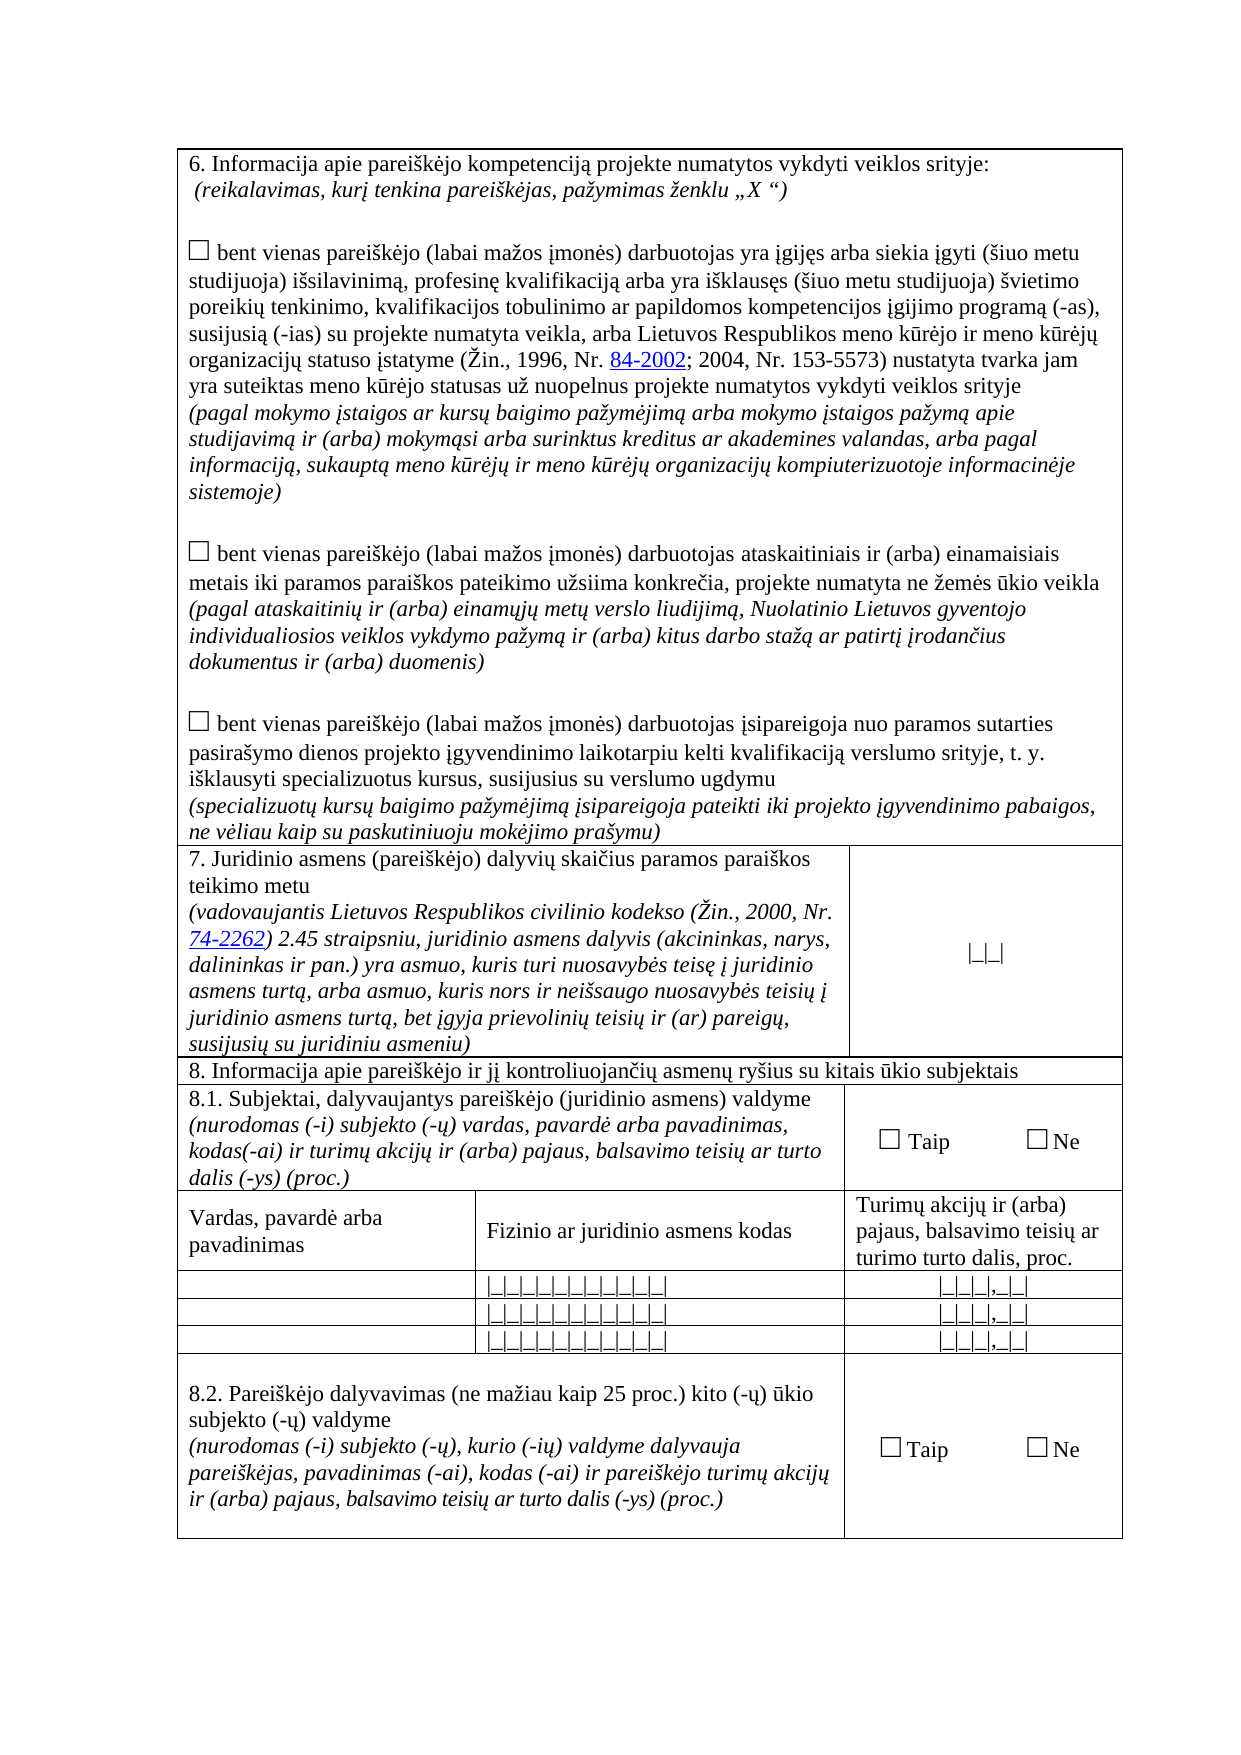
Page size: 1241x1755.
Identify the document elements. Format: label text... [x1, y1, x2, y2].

table_cell [178, 1326, 475, 1352]
table_cell |_|_|_|_|_|_|_|_|_|_|_| [476, 1326, 844, 1352]
table_cell |_|_| [850, 846, 1122, 1056]
table_cell □ Taip [845, 1354, 984, 1538]
table_cell □ Taip [845, 1085, 984, 1190]
table_cell |_|_|_|,_|_| [845, 1271, 1122, 1298]
table_cell □ Ne [985, 1354, 1122, 1538]
table_cell |_|_|_|,_|_| [845, 1326, 1122, 1352]
table_cell |_|_|_|_|_|_|_|_|_|_|_| [476, 1271, 844, 1298]
table_cell [178, 1299, 475, 1325]
table_cell 8.1. Subjektai, dalyvaujantys pareiškėjo (juridinio asmens) valdyme (nurodomas (-i) subjekto (-ų) vardas, pavardė arba pavadinimas, kodas(-ai) ir turimų akcijų ir (arba) pajaus, balsavimo teisių ar turto dalis (-ys) (proc.) [178, 1085, 844, 1190]
table_cell □ Ne [985, 1085, 1122, 1190]
table_cell |_|_|_|_|_|_|_|_|_|_|_| [476, 1299, 844, 1325]
table_cell 8.2. Pareiškėjo dalyvavimas (ne mažiau kaip 25 proc.) kito (-ų) ūkio subjekto (-ų) valdyme (nurodomas (-i) subjekto (-ų), kurio (-ių) valdyme dalyvauja pareiškėjas, pavadinimas (-ai), kodas (-ai) ir pareiškėjo turimų akcijų ir (arba) pajaus, balsavimo teisių ar turto dalis (-ys) (proc.) [178, 1354, 844, 1538]
table_cell 7. Juridinio asmens (pareiškėjo) dalyvių skaičius paramos paraiškos teikimo metu (vadovaujantis Lietuvos Respublikos civilinio kodekso (Žin., 2000, Nr. 74-2262) 2.45 straipsniu, juridinio asmens dalyvis (akcininkas, narys, dalininkas ir pan.) yra asmuo, kuris turi nuosavybės teisę į juridinio asmens turtą, arba asmuo, kuris nors ir neišsaugo nuosavybės teisių į juridinio asmens turtą, bet įgyja prievolinių teisių ir (ar) pareigų, susijusių su juridiniu asmeniu) [178, 846, 849, 1056]
table_cell [178, 1271, 475, 1298]
table_cell Turimų akcijų ir (arba) pajaus, balsavimo teisių ar turimo turto dalis, proc. [845, 1191, 1122, 1270]
table_cell Fizinio ar juridinio asmens kodas [476, 1191, 844, 1270]
table_cell Vardas, pavardė arba pavadinimas [178, 1191, 475, 1270]
table_cell 6. Informacija apie pareiškėjo kompetenciją projekte numatytos vykdyti veiklos srityje: (reikalavimas, kurį tenkina pareiškėjas, pažymimas ženklu „X “) □ bent vienas pareiškėjo (labai mažos įmonės) darbuotojas yra įgijęs arba siekia įgyti (šiuo metu studijuoja) išsilavinimą, profesinę kvalifikaciją arba yra išklausęs (šiuo metu studijuoja) švietimo poreikių tenkinimo, kvalifikacijos tobulinimo ar papildomos kompetencijos įgijimo programą (-as), susijusią (-ias) su projekte numatyta veikla, arba Lietuvos Respublikos meno kūrėjo ir meno kūrėjų organizacijų statuso įstatyme (Žin., 1996, Nr. 84-2002; 2004, Nr. 153-5573) nustatyta tvarka jam yra suteiktas meno kūrėjo statusas už nuopelnus projekte numatytos vykdyti veiklos srityje (pagal mokymo įstaigos ar kursų baigimo pažymėjimą arba mokymo įstaigos pažymą apie studijavimą ir (arba) mokymąsi arba surinktus kreditus ar akademines valandas, arba pagal informaciją, sukauptą meno kūrėjų ir meno kūrėjų organizacijų kompiuterizuotoje informacinėje sistemoje) □ bent vienas pareiškėjo (labai mažos įmonės) darbuotojas ataskaitiniais ir (arba) einamaisiais metais iki paramos paraiškos pateikimo užsiima konkrečia, projekte numatyta ne žemės ūkio veikla (pagal ataskaitinių ir (arba) einamųjų metų verslo liudijimą, Nuolatinio Lietuvos gyventojo individualiosios veiklos vykdymo pažymą ir (arba) kitus darbo stažą ar patirtį įrodančius dokumentus ir (arba) duomenis) □ bent vienas pareiškėjo (labai mažos įmonės) darbuotojas įsipareigoja nuo paramos sutarties pasirašymo dienos projekto įgyvendinimo laikotarpiu kelti kvalifikaciją verslumo srityje, t. y. išklausyti specializuotus kursus, susijusius su verslumo ugdymu (specializuotų kursų baigimo pažymėjimą įsipareigoja pateikti iki projekto įgyvendinimo pabaigos, ne vėliau kaip su paskutiniuoju mokėjimo prašymu) [178, 150, 1122, 844]
table_cell |_|_|_|,_|_| [845, 1299, 1122, 1325]
table_cell 8. Informacija apie pareiškėjo ir jį kontroliuojančių asmenų ryšius su kitais ūkio subjektais [178, 1058, 1122, 1084]
